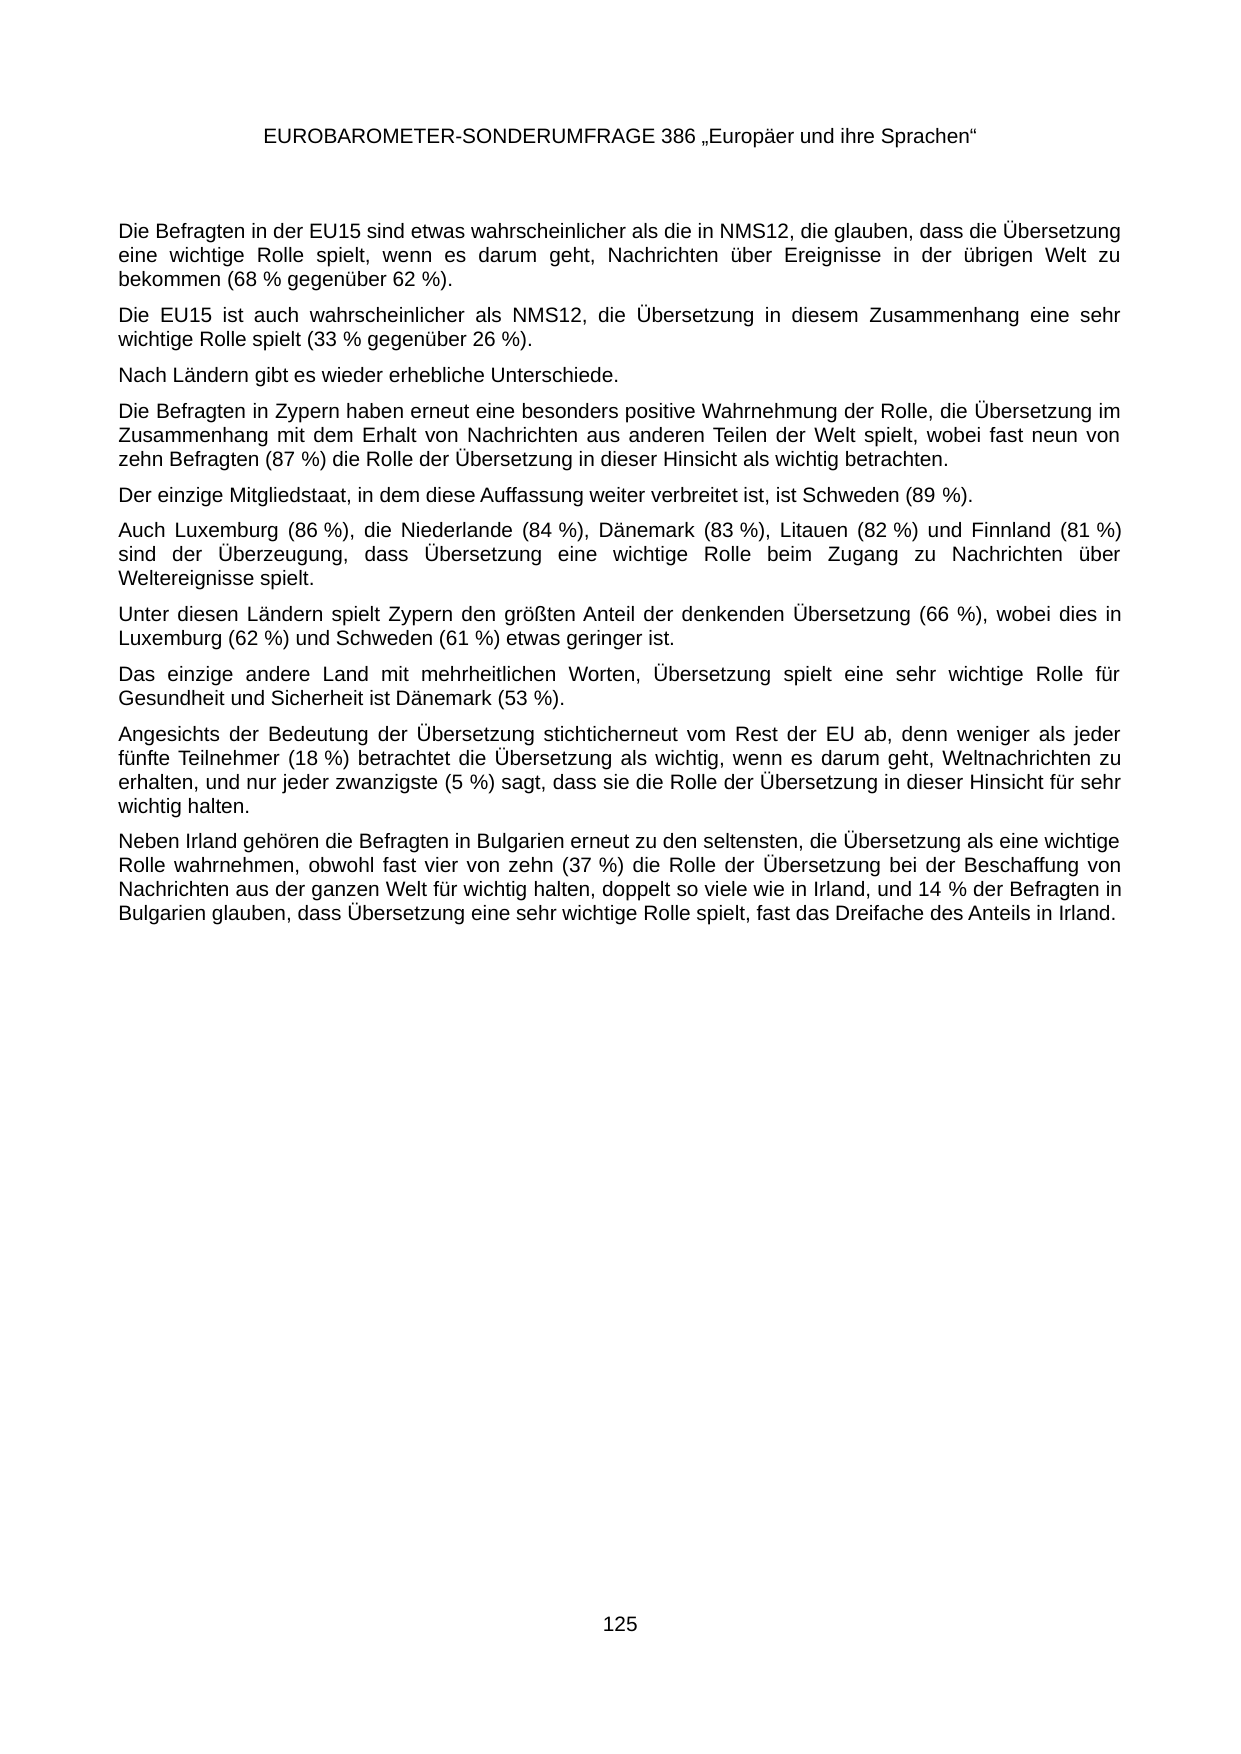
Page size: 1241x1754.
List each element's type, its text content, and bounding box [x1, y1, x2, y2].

text Die EU15 ist auch wahrscheinlicher als NMS12, die Übersetzung in diesem Zusammenhang eine sehr wichtige Rolle spielt (33 % gegenüber 26 %). [118, 303, 1122, 351]
text Die Befragten in Zypern haben erneut eine besonders positive Wahrnehmung der Rolle, die Übersetzung im Zusammenhang mit dem Erhalt von Nachrichten aus anderen Teilen der Welt spielt, wobei fast neun von zehn Befragten (87 %) die Rolle der Übersetzung in dieser Hinsicht als wichtig betrachten. [118, 399, 1122, 471]
text Die Befragten in der EU15 sind etwas wahrscheinlicher als die in NMS12, die glauben, dass die Übersetzung eine wichtige Rolle spielt, wenn es darum geht, Nachrichten über Ereignisse in der übrigen Welt zu bekommen (68 % gegenüber 62 %). [118, 219, 1122, 291]
text Der einzige Mitgliedstaat, in dem diese Auffassung weiter verbreitet ist, ist Schweden (89 %). [118, 482, 1122, 506]
text Neben Irland gehören die Befragten in Bulgarien erneut zu den seltensten, die Übersetzung als eine wichtige Rolle wahrnehmen, obwohl fast vier von zehn (37 %) die Rolle der Übersetzung bei der Beschaffung von Nachrichten aus der ganzen Welt für wichtig halten, doppelt so viele wie in Irland, und 14 % der Befragten in Bulgarien glauben, dass Übersetzung eine sehr wichtige Rolle spielt, fast das Dreifache des Anteils in Irland. [118, 829, 1122, 925]
text Das einzige andere Land mit mehrheitlichen Worten, Übersetzung spielt eine sehr wichtige Rolle für Gesundheit und Sicherheit ist Dänemark (53 %). [118, 662, 1122, 710]
text Unter diesen Ländern spielt Zypern den größten Anteil der denkenden Übersetzung (66 %), wobei dies in Luxemburg (62 %) und Schweden (61 %) etwas geringer ist. [118, 602, 1122, 650]
text Angesichts der Bedeutung der Übersetzung stichticherneut vom Rest der EU ab, denn weniger als jeder fünfte Teilnehmer (18 %) betrachtet die Übersetzung als wichtig, wenn es darum geht, Weltnachrichten zu erhalten, und nur jeder zwanzigste (5 %) sagt, dass sie die Rolle der Übersetzung in dieser Hinsicht für sehr wichtig halten. [118, 722, 1122, 817]
text Auch Luxemburg (86 %), die Niederlande (84 %), Dänemark (83 %), Litauen (82 %) und Finnland (81 %) sind der Überzeugung, dass Übersetzung eine wichtige Rolle beim Zugang zu Nachrichten über Weltereignisse spielt. [118, 518, 1122, 590]
text Nach Ländern gibt es wieder erhebliche Unterschiede. [118, 363, 1122, 387]
